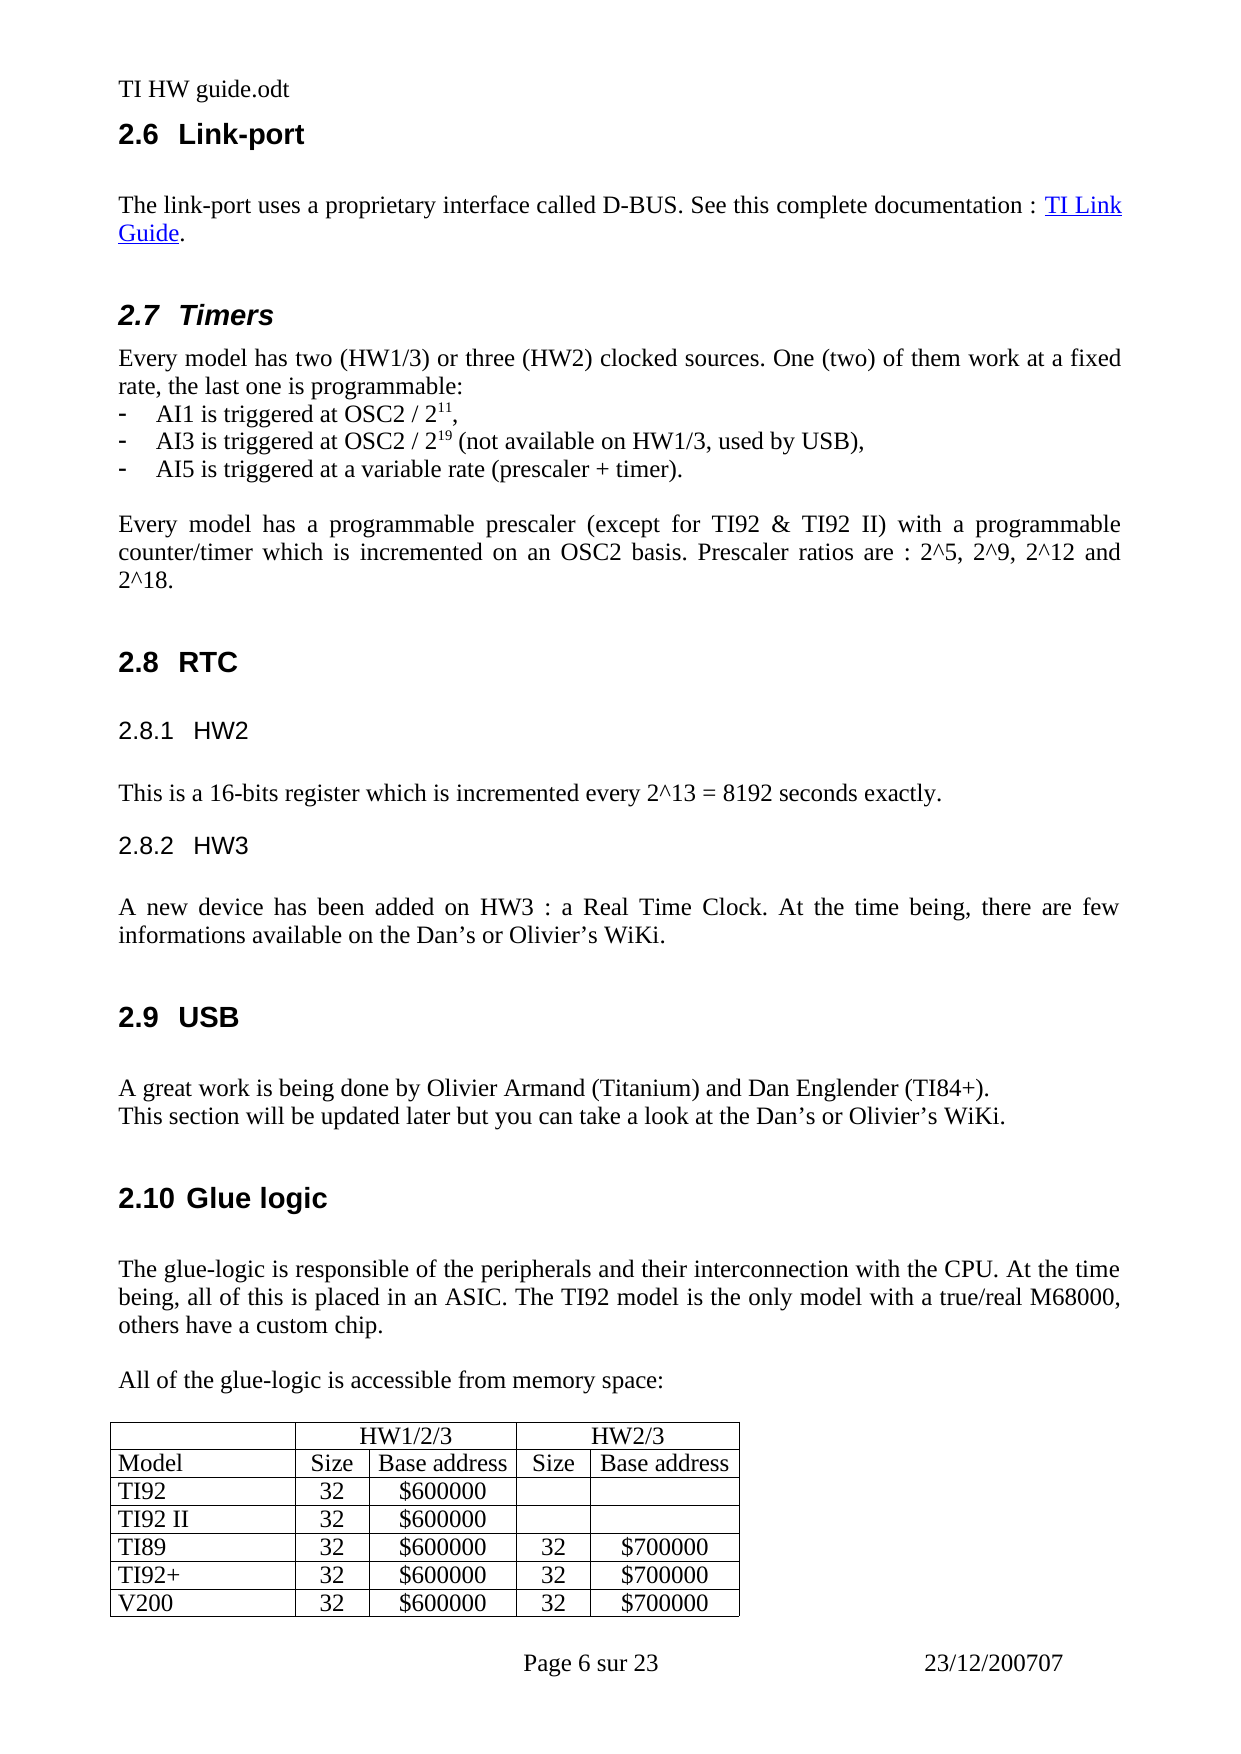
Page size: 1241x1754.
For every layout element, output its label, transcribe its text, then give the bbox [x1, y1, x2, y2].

table_cell Base address [591, 1450, 739, 1477]
table_cell 32 [296, 1478, 369, 1505]
table_cell [591, 1506, 739, 1533]
text Every model has a programmable prescaler (except for TI92 & TI92 II) with a programmable counter/timer which is incremented on an OSC2 basis. Prescaler ratios are : 2^5, 2^9, 2^12 and 2^18. [118, 511, 1122, 594]
table_header [111, 1423, 295, 1449]
table_cell V200 [111, 1590, 295, 1616]
subtitle HW2 [118, 717, 1122, 745]
subtitle HW3 [118, 831, 1122, 859]
subtitle Timers [118, 299, 1122, 332]
subtitle RTC [118, 646, 1122, 679]
table_cell 32 [296, 1590, 369, 1616]
table_cell TI92 [111, 1478, 295, 1505]
list AI3 is triggered at OSC2 / 219 (not available on HW1/3, used by USB), [118, 427, 1122, 455]
table_cell Base address [370, 1450, 516, 1477]
list AI5 is triggered at a variable rate (prescaler + timer). [118, 455, 1122, 483]
table_cell [591, 1478, 739, 1505]
table_cell 32 [517, 1562, 590, 1589]
table_cell TI92 II [111, 1506, 295, 1533]
table_header HW1/2/3 [296, 1423, 516, 1449]
table_cell $700000 [591, 1590, 739, 1616]
table_cell $700000 [591, 1534, 739, 1561]
text The link-port uses a proprietary interface called D-BUS. See this complete documentation : TI Link Guide. [118, 191, 1122, 246]
text Every model has two (HW1/3) or three (HW2) clocked sources. One (two) of them work at a fixed rate, the last one is programmable: [118, 344, 1122, 400]
table_cell TI89 [111, 1534, 295, 1561]
table_cell $600000 [370, 1590, 516, 1616]
list AI1 is triggered at OSC2 / 211, [118, 400, 1122, 427]
table_cell [517, 1506, 590, 1533]
table_cell Size [517, 1450, 590, 1477]
table_cell 32 [296, 1506, 369, 1533]
table_cell Size [296, 1450, 369, 1477]
table_cell $700000 [591, 1562, 739, 1589]
table_cell 32 [296, 1534, 369, 1561]
table_cell $600000 [370, 1478, 516, 1505]
subtitle USB [118, 1001, 1122, 1034]
subtitle Link-port [118, 118, 1122, 151]
text This section will be updated later but you can take a look at the Dan’s or Olivier’s WiKi. [118, 1102, 1122, 1130]
text The glue-logic is responsible of the peripherals and their interconnection with the CPU. At the time being, all of this is placed in an ASIC. The TI92 model is the only model with a true/real M68000, others have a custom chip. [118, 1255, 1122, 1338]
table_cell $600000 [370, 1534, 516, 1561]
text A great work is being done by Olivier Armand (Titanium) and Dan Englender (TI84+). [118, 1074, 1122, 1102]
subtitle Glue logic [118, 1182, 1122, 1215]
text This is a 16-bits register which is incremented every 2^13 = 8192 seconds exactly. [118, 779, 1122, 806]
table_cell 32 [517, 1590, 590, 1616]
table_cell 32 [296, 1562, 369, 1589]
table_cell $600000 [370, 1562, 516, 1589]
text A new device has been added on HW3 : a Real Time Clock. At the time being, there are few informations available on the Dan’s or Olivier’s WiKi. [118, 893, 1122, 949]
table_cell [517, 1478, 590, 1505]
table_cell TI92+ [111, 1562, 295, 1589]
text All of the glue-logic is accessible from memory space: [118, 1366, 1122, 1394]
table_header HW2/3 [517, 1423, 739, 1449]
table_cell Model [111, 1450, 295, 1477]
table_cell 32 [517, 1534, 590, 1561]
table_cell $600000 [370, 1506, 516, 1533]
